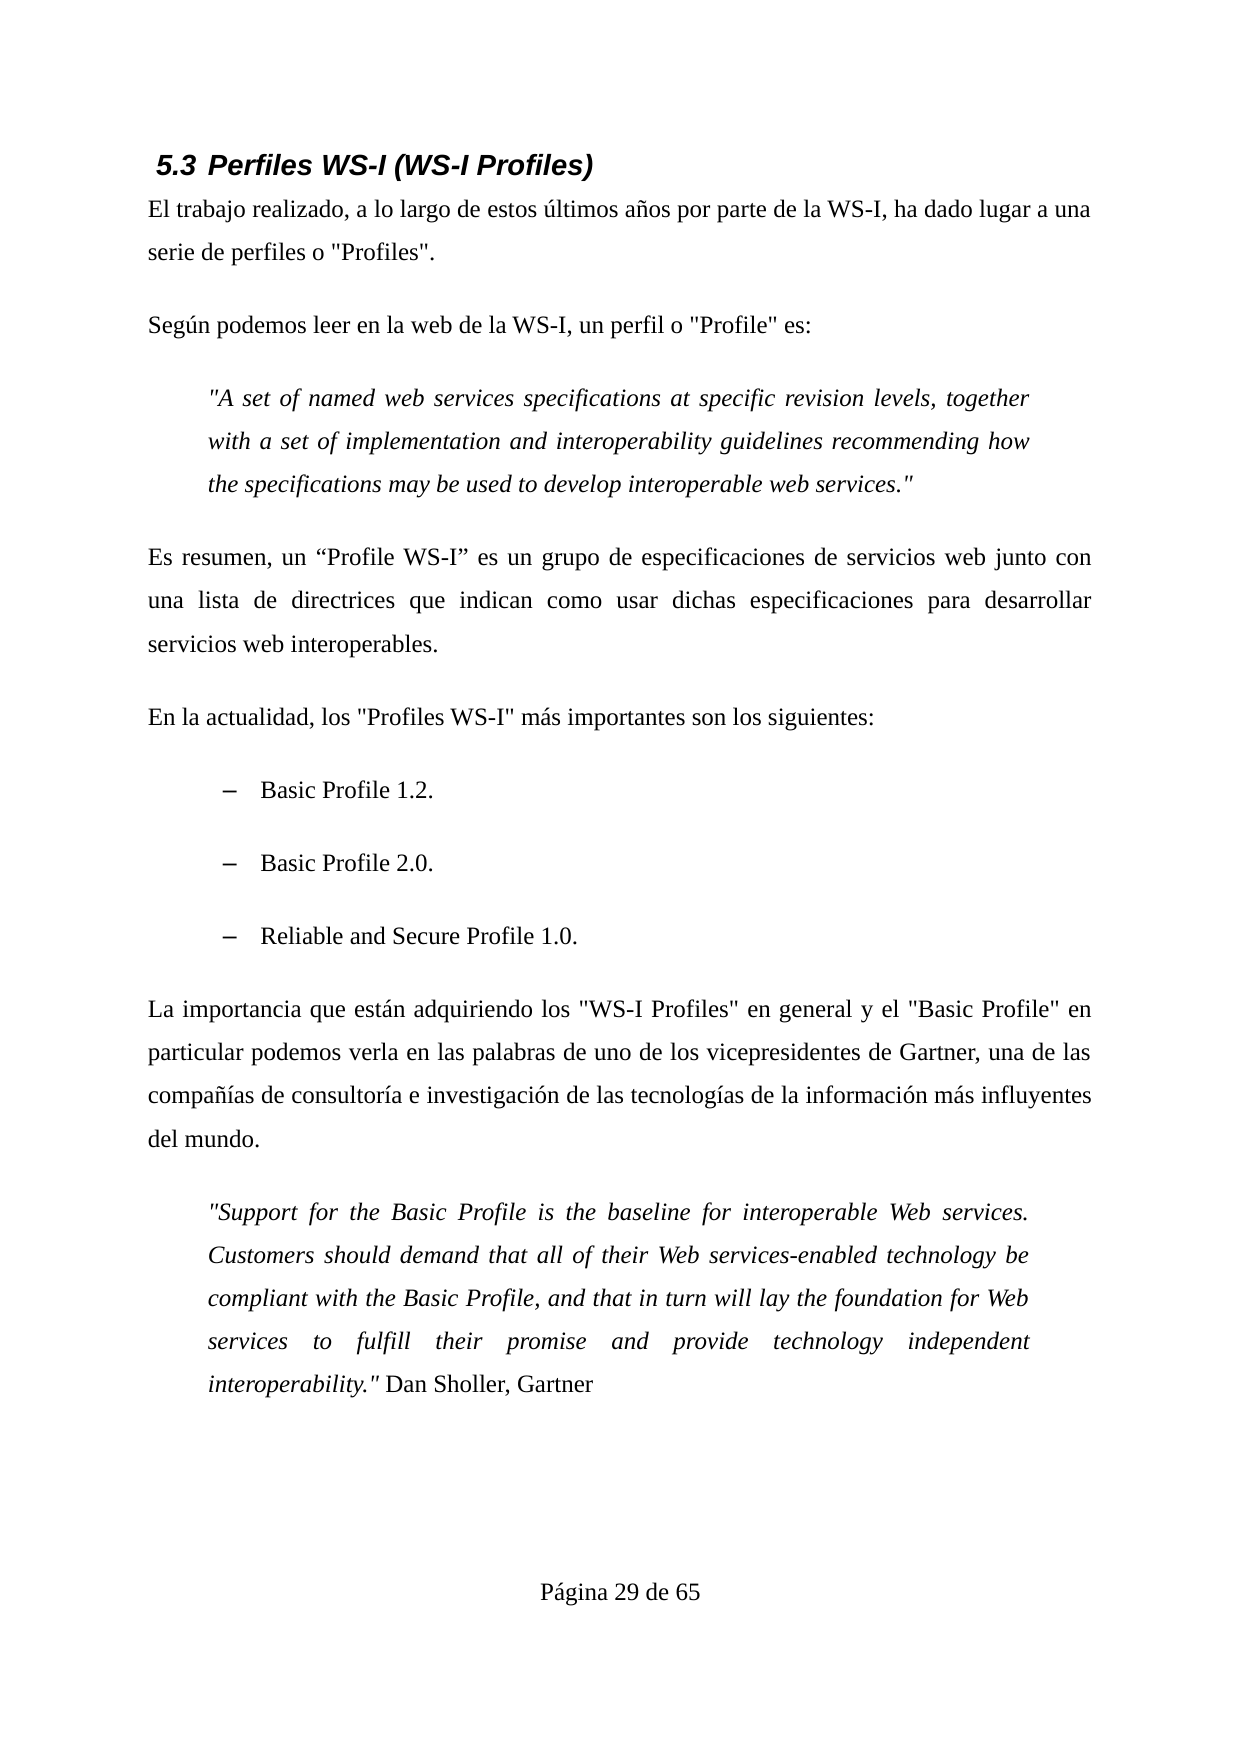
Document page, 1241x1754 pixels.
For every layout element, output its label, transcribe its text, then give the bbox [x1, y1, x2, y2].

text La importancia que están adquiriendo los "WS-I Profiles" en general y el "Basic Profile" en particular podemos verla en las palabras de uno de los vicepresidentes de Gartner, una de las compañías de consultoría e investigación de las tecnologías de la información más influyentes del mundo. [148, 994, 1093, 1152]
text El trabajo realizado, a lo largo de estos últimos años por parte de la WS-I, ha dado lugar a una serie de perfiles o "Profiles". [148, 194, 1093, 266]
list Basic Profile 2.0. [223, 848, 1093, 877]
list Reliable and Secure Profile 1.0. [223, 921, 1093, 950]
text Según podemos leer en la web de la WS-I, un perfil o "Profile" es: [148, 310, 1093, 339]
text "A set of named web services specifications at specific revision levels, together with a set of implementation and interoperability guidelines recommending how the specifications may be used to develop interoperable web services." [208, 383, 1033, 498]
text "Support for the Basic Profile is the baseline for interoperable Web services. Customers should demand that all of their Web services-enabled technology be compliant with the Basic Profile, and that in turn will lay the foundation for Web services to fulfill their promise and provide technology independent interoperability." Dan Sholler, Gartner [208, 1197, 1033, 1398]
subtitle Perfiles WS-I (WS-I Profiles) [148, 148, 1093, 181]
list Basic Profile 1.2. [223, 775, 1093, 804]
text Es resumen, un “Profile WS-I” es un grupo de especificaciones de servicios web junto con una lista de directrices que indican como usar dichas especificaciones para desarrollar servicios web interoperables. [148, 542, 1093, 657]
text En la actualidad, los "Profiles WS-I" más importantes son los siguientes: [148, 702, 1093, 731]
